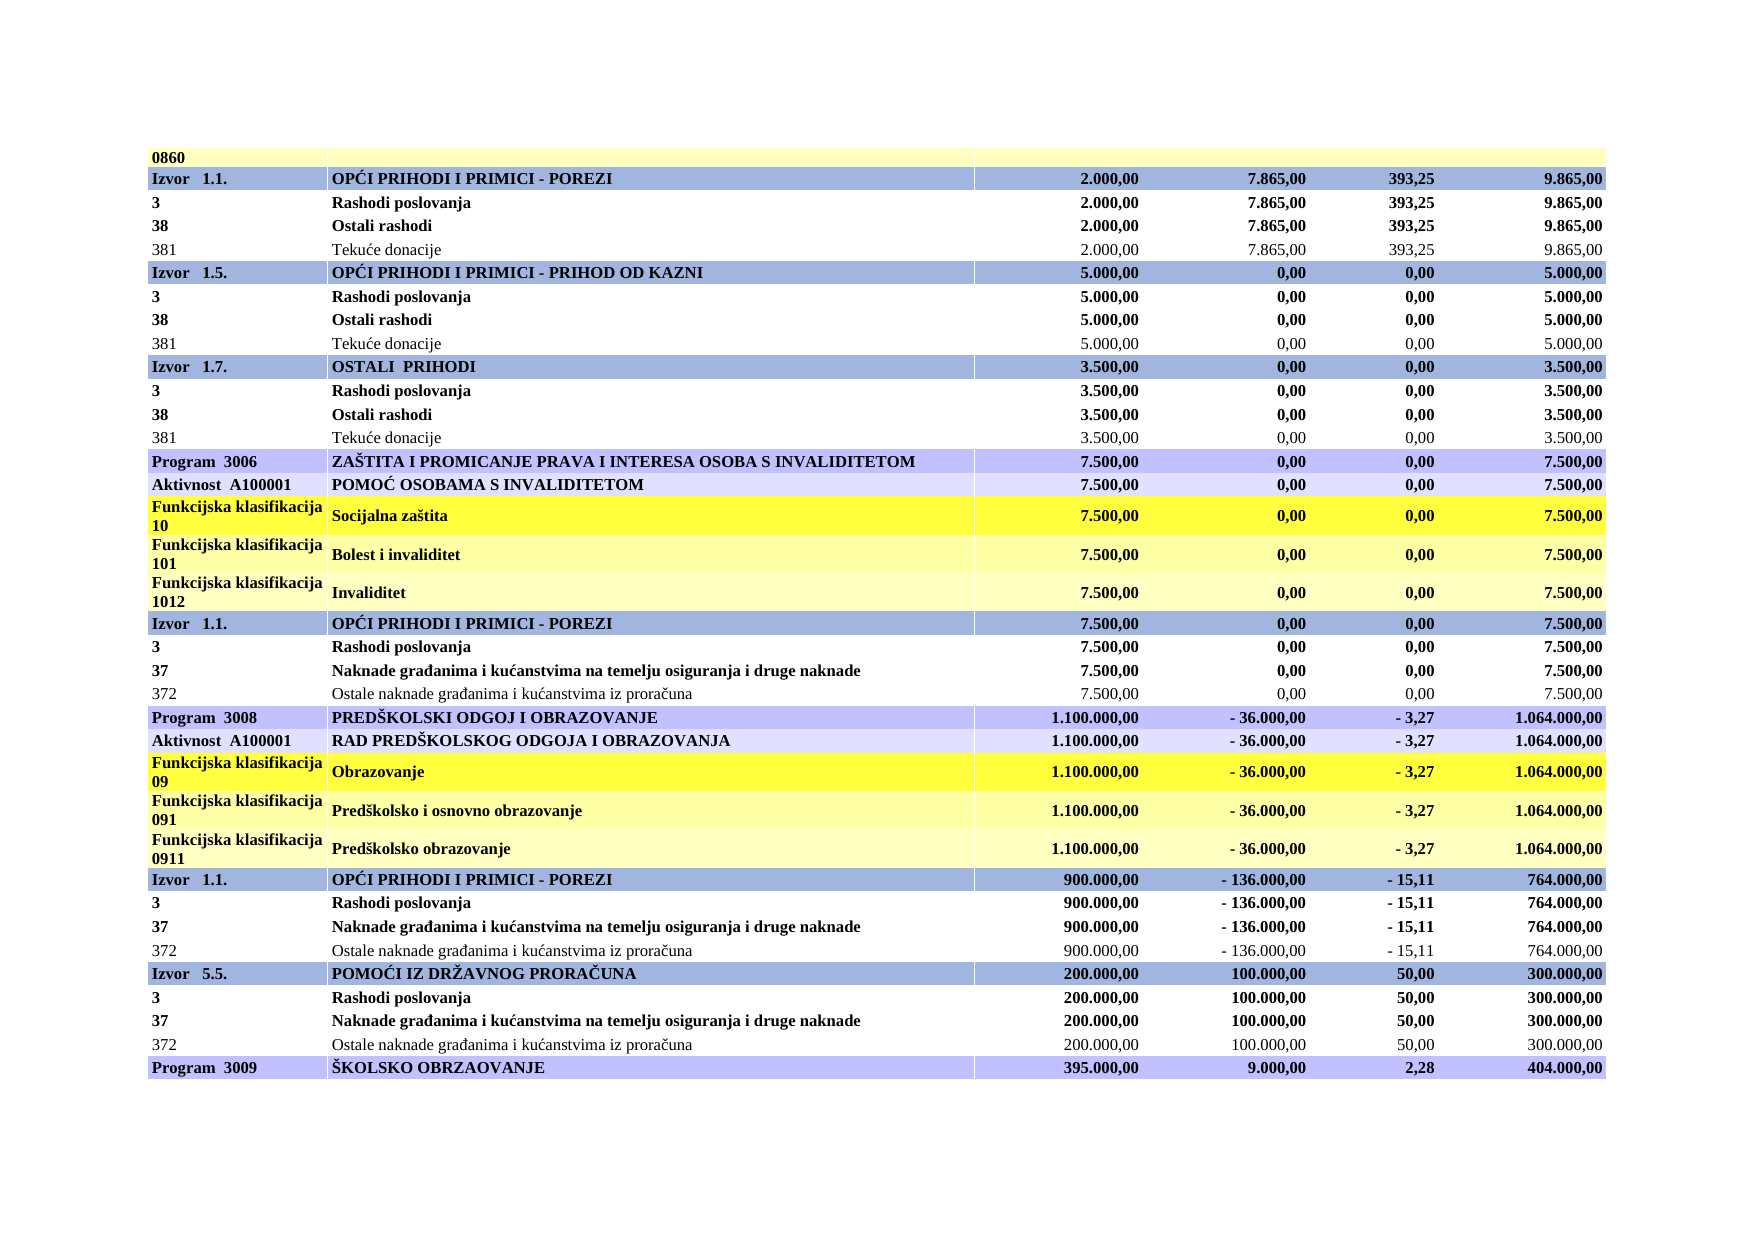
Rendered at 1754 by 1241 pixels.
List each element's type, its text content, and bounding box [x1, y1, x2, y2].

table_cell Naknade građanima i kućanstvima na temelju osiguranja i druge naknade [328, 1009, 974, 1032]
table_cell 0,00 [1310, 332, 1438, 355]
table_cell 5.000,00 [975, 261, 1143, 284]
table_cell 38 [148, 308, 327, 332]
table_cell Funkcijska klasifikacija 101 [148, 535, 327, 573]
table_cell - 15,11 [1310, 938, 1438, 962]
table_cell [328, 148, 974, 167]
table_cell 3 [148, 985, 327, 1009]
table_cell 50,00 [1310, 985, 1438, 1009]
table_cell 7.500,00 [1438, 659, 1606, 682]
table_cell Aktivnost A100001 [148, 729, 327, 753]
table_cell 0,00 [1310, 261, 1438, 284]
table_cell 0,00 [1143, 573, 1310, 611]
table_cell Rashodi poslovanja [328, 190, 974, 214]
table_cell POMOĆI IZ DRŽAVNOG PRORAČUNA [328, 962, 974, 985]
table_cell Ostale naknade građanima i kućanstvima iz proračuna [328, 1033, 974, 1056]
table_cell 395.000,00 [975, 1056, 1143, 1079]
table_cell 1.064.000,00 [1438, 791, 1606, 829]
table_cell Izvor 1.1. [148, 611, 327, 635]
table_cell 9.865,00 [1438, 167, 1606, 190]
table_cell Ostale naknade građanima i kućanstvima iz proračuna [328, 682, 974, 706]
table_cell Naknade građanima i kućanstvima na temelju osiguranja i druge naknade [328, 915, 974, 938]
table_cell 393,25 [1310, 190, 1438, 214]
table_cell Izvor 1.1. [148, 167, 327, 190]
table_cell 1.064.000,00 [1438, 753, 1606, 791]
table_cell 3.500,00 [1438, 402, 1606, 426]
table_cell 37 [148, 1009, 327, 1032]
table_cell 300.000,00 [1438, 962, 1606, 985]
table_cell 7.500,00 [1438, 682, 1606, 706]
table_cell 7.500,00 [975, 535, 1143, 573]
table_cell 3.500,00 [1438, 426, 1606, 449]
table_cell 9.865,00 [1438, 190, 1606, 214]
table_cell 0,00 [1310, 682, 1438, 706]
table_cell 7.500,00 [975, 682, 1143, 706]
table_cell 0,00 [1143, 682, 1310, 706]
table_cell Socijalna zaštita [328, 496, 974, 535]
table_cell Ostali rashodi [328, 214, 974, 237]
table_cell 7.500,00 [1438, 635, 1606, 658]
table_cell 3 [148, 379, 327, 402]
table_cell Tekuće donacije [328, 426, 974, 449]
table_cell Aktivnost A100001 [148, 473, 327, 496]
table_cell - 3,27 [1310, 706, 1438, 729]
table_cell - 36.000,00 [1143, 753, 1310, 791]
table_cell - 15,11 [1310, 915, 1438, 938]
table_cell 300.000,00 [1438, 1009, 1606, 1032]
table_cell Izvor 1.1. [148, 868, 327, 891]
table_cell 3.500,00 [975, 355, 1143, 379]
table_cell 7.500,00 [975, 449, 1143, 473]
table_cell Program 3009 [148, 1056, 327, 1079]
table_cell 5.000,00 [975, 332, 1143, 355]
table_cell Funkcijska klasifikacija 091 [148, 791, 327, 829]
table_cell 3 [148, 190, 327, 214]
table_cell 0,00 [1310, 659, 1438, 682]
table_cell 7.500,00 [975, 611, 1143, 635]
table_cell OPĆI PRIHODI I PRIMICI - POREZI [328, 868, 974, 891]
table_cell 7.500,00 [975, 473, 1143, 496]
table_cell Program 3008 [148, 706, 327, 729]
table_cell 300.000,00 [1438, 985, 1606, 1009]
table_cell 0,00 [1143, 332, 1310, 355]
table_cell 5.000,00 [1438, 332, 1606, 355]
table_cell 0,00 [1143, 402, 1310, 426]
table_cell - 3,27 [1310, 753, 1438, 791]
table_cell Obrazovanje [328, 753, 974, 791]
table_cell Funkcijska klasifikacija 1012 [148, 573, 327, 611]
table_cell 50,00 [1310, 1033, 1438, 1056]
table_cell 1.100.000,00 [975, 729, 1143, 753]
table_cell ŠKOLSKO OBRZAOVANJE [328, 1056, 974, 1079]
table_cell Rashodi poslovanja [328, 891, 974, 915]
table_cell 0,00 [1143, 473, 1310, 496]
table_cell 5.000,00 [1438, 285, 1606, 308]
table_cell 1.100.000,00 [975, 829, 1143, 868]
table_cell 3.500,00 [1438, 355, 1606, 379]
table_cell ZAŠTITA I PROMICANJE PRAVA I INTERESA OSOBA S INVALIDITETOM [328, 449, 974, 473]
table_cell 200.000,00 [975, 962, 1143, 985]
table_cell 372 [148, 938, 327, 962]
table_cell Izvor 5.5. [148, 962, 327, 985]
table_cell 0,00 [1143, 308, 1310, 332]
table_cell 0,00 [1310, 285, 1438, 308]
table_cell 1.100.000,00 [975, 791, 1143, 829]
table_cell 0,00 [1310, 426, 1438, 449]
table_cell 1.064.000,00 [1438, 729, 1606, 753]
table_cell Ostale naknade građanima i kućanstvima iz proračuna [328, 938, 974, 962]
table_cell Rashodi poslovanja [328, 285, 974, 308]
table_cell 7.865,00 [1143, 214, 1310, 237]
table_cell 5.000,00 [975, 285, 1143, 308]
table_cell 7.500,00 [1438, 535, 1606, 573]
table_cell Program 3006 [148, 449, 327, 473]
table_cell 7.500,00 [1438, 449, 1606, 473]
table_cell - 136.000,00 [1143, 915, 1310, 938]
table_cell 393,25 [1310, 167, 1438, 190]
table_cell Izvor 1.5. [148, 261, 327, 284]
table_cell 100.000,00 [1143, 962, 1310, 985]
table_cell 0,00 [1310, 355, 1438, 379]
table_cell 0,00 [1310, 379, 1438, 402]
table_cell 9.865,00 [1438, 214, 1606, 237]
table_cell 3 [148, 285, 327, 308]
table_cell 372 [148, 682, 327, 706]
table_cell 2.000,00 [975, 167, 1143, 190]
table_cell - 15,11 [1310, 891, 1438, 915]
table_cell PREDŠKOLSKI ODGOJ I OBRAZOVANJE [328, 706, 974, 729]
table_cell 1.064.000,00 [1438, 706, 1606, 729]
table_cell 7.500,00 [975, 635, 1143, 658]
table_cell 5.000,00 [1438, 261, 1606, 284]
table_cell 0,00 [1143, 379, 1310, 402]
table_cell Predškolsko i osnovno obrazovanje [328, 791, 974, 829]
table_cell 9.865,00 [1438, 238, 1606, 261]
table_cell 7.865,00 [1143, 167, 1310, 190]
table_cell 38 [148, 402, 327, 426]
table_cell 2,28 [1310, 1056, 1438, 1079]
table_cell Tekuće donacije [328, 238, 974, 261]
table_cell Rashodi poslovanja [328, 379, 974, 402]
table_cell 900.000,00 [975, 915, 1143, 938]
table_cell - 36.000,00 [1143, 791, 1310, 829]
table_cell OPĆI PRIHODI I PRIMICI - POREZI [328, 167, 974, 190]
table_cell 381 [148, 332, 327, 355]
table_cell 2.000,00 [975, 190, 1143, 214]
table_cell 100.000,00 [1143, 1009, 1310, 1032]
table_cell 7.500,00 [1438, 473, 1606, 496]
table_cell 0,00 [1143, 426, 1310, 449]
table_cell Funkcijska klasifikacija 0911 [148, 829, 327, 868]
table_cell 37 [148, 659, 327, 682]
table_cell 37 [148, 915, 327, 938]
table_cell 2.000,00 [975, 214, 1143, 237]
table_cell - 3,27 [1310, 791, 1438, 829]
table_cell Bolest i invaliditet [328, 535, 974, 573]
table_cell RAD PREDŠKOLSKOG ODGOJA I OBRAZOVANJA [328, 729, 974, 753]
table_cell 50,00 [1310, 1009, 1438, 1032]
table_cell 2.000,00 [975, 238, 1143, 261]
table_cell 7.500,00 [1438, 611, 1606, 635]
table_cell 0,00 [1143, 449, 1310, 473]
table_cell 764.000,00 [1438, 891, 1606, 915]
table_cell 7.865,00 [1143, 190, 1310, 214]
table_cell 393,25 [1310, 238, 1438, 261]
table_cell 0,00 [1143, 635, 1310, 658]
table_cell 0,00 [1310, 611, 1438, 635]
table_cell - 36.000,00 [1143, 706, 1310, 729]
table_cell POMOĆ OSOBAMA S INVALIDITETOM [328, 473, 974, 496]
table_cell 0,00 [1143, 355, 1310, 379]
table_cell 0,00 [1310, 635, 1438, 658]
table_cell 3.500,00 [975, 379, 1143, 402]
table_cell Tekuće donacije [328, 332, 974, 355]
table_cell Predškolsko obrazovanje [328, 829, 974, 868]
table_cell 0,00 [1143, 611, 1310, 635]
table_cell 3.500,00 [975, 426, 1143, 449]
table_cell 1.100.000,00 [975, 753, 1143, 791]
table_cell 900.000,00 [975, 938, 1143, 962]
table_cell 200.000,00 [975, 1033, 1143, 1056]
table_cell 7.500,00 [975, 659, 1143, 682]
table_cell 200.000,00 [975, 985, 1143, 1009]
table_cell Izvor 1.7. [148, 355, 327, 379]
table_cell 900.000,00 [975, 868, 1143, 891]
table_cell - 3,27 [1310, 729, 1438, 753]
table_cell 3.500,00 [1438, 379, 1606, 402]
table_cell 3 [148, 891, 327, 915]
table_cell 7.500,00 [1438, 496, 1606, 535]
table_cell 50,00 [1310, 962, 1438, 985]
table_cell - 136.000,00 [1143, 891, 1310, 915]
table_cell 5.000,00 [975, 308, 1143, 332]
table_cell 7.865,00 [1143, 238, 1310, 261]
table_cell Ostali rashodi [328, 308, 974, 332]
table_cell 0,00 [1310, 473, 1438, 496]
table_cell 3 [148, 635, 327, 658]
table_cell [1438, 148, 1606, 167]
table_cell 0,00 [1310, 496, 1438, 535]
table_cell Ostali rashodi [328, 402, 974, 426]
table_cell [1143, 148, 1310, 167]
table_cell 0,00 [1143, 261, 1310, 284]
table_cell - 36.000,00 [1143, 729, 1310, 753]
table_cell 0,00 [1143, 285, 1310, 308]
table_cell 0,00 [1310, 573, 1438, 611]
table_cell Invaliditet [328, 573, 974, 611]
table_cell 393,25 [1310, 214, 1438, 237]
table_cell 38 [148, 214, 327, 237]
table_cell 0,00 [1143, 496, 1310, 535]
table_cell 100.000,00 [1143, 985, 1310, 1009]
table_cell 5.000,00 [1438, 308, 1606, 332]
table_cell 9.000,00 [1143, 1056, 1310, 1079]
table_cell 764.000,00 [1438, 868, 1606, 891]
table_cell 764.000,00 [1438, 938, 1606, 962]
table_cell 372 [148, 1033, 327, 1056]
table_cell 0,00 [1310, 449, 1438, 473]
table_cell - 36.000,00 [1143, 829, 1310, 868]
table_cell [1310, 148, 1438, 167]
table_cell 0,00 [1310, 402, 1438, 426]
table_cell 381 [148, 426, 327, 449]
table_cell 0,00 [1310, 308, 1438, 332]
table_cell 7.500,00 [975, 573, 1143, 611]
table_cell OPĆI PRIHODI I PRIMICI - POREZI [328, 611, 974, 635]
table_cell 0860 [148, 148, 327, 167]
table_cell OSTALI PRIHODI [328, 355, 974, 379]
table_cell 381 [148, 238, 327, 261]
table_cell 0,00 [1143, 659, 1310, 682]
table_cell - 3,27 [1310, 829, 1438, 868]
table_cell Rashodi poslovanja [328, 635, 974, 658]
table_cell 900.000,00 [975, 891, 1143, 915]
table_cell - 15,11 [1310, 868, 1438, 891]
table_cell 100.000,00 [1143, 1033, 1310, 1056]
table_cell [975, 148, 1143, 167]
table_cell Funkcijska klasifikacija 10 [148, 496, 327, 535]
table_cell 0,00 [1310, 535, 1438, 573]
table_cell 300.000,00 [1438, 1033, 1606, 1056]
table_cell Funkcijska klasifikacija 09 [148, 753, 327, 791]
table_cell 200.000,00 [975, 1009, 1143, 1032]
table_cell Rashodi poslovanja [328, 985, 974, 1009]
table_cell 764.000,00 [1438, 915, 1606, 938]
table_cell 7.500,00 [1438, 573, 1606, 611]
table_cell 3.500,00 [975, 402, 1143, 426]
table_cell OPĆI PRIHODI I PRIMICI - PRIHOD OD KAZNI [328, 261, 974, 284]
table_cell - 136.000,00 [1143, 938, 1310, 962]
table_cell 404.000,00 [1438, 1056, 1606, 1079]
table_cell 1.064.000,00 [1438, 829, 1606, 868]
table_cell Naknade građanima i kućanstvima na temelju osiguranja i druge naknade [328, 659, 974, 682]
table_cell 7.500,00 [975, 496, 1143, 535]
table_cell - 136.000,00 [1143, 868, 1310, 891]
table_cell 0,00 [1143, 535, 1310, 573]
table_cell 1.100.000,00 [975, 706, 1143, 729]
